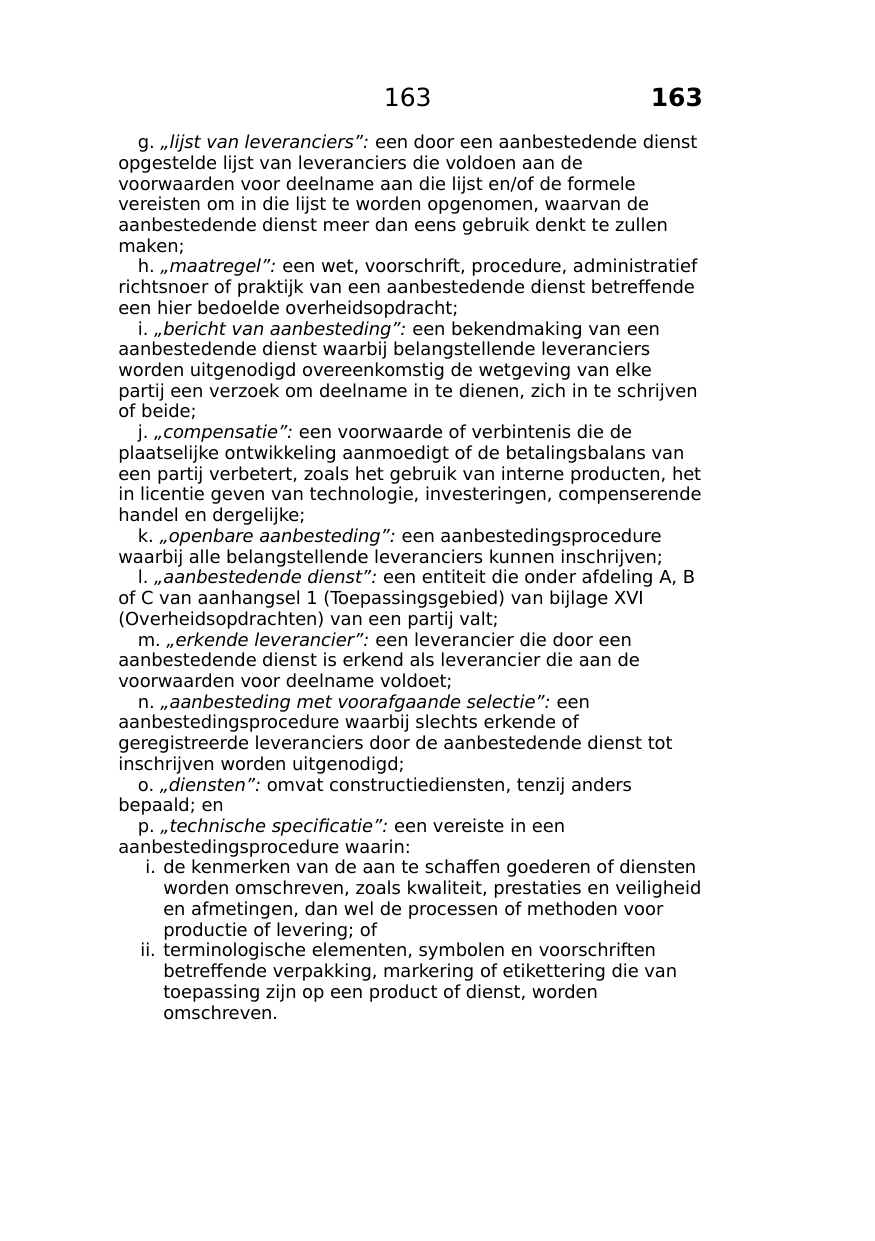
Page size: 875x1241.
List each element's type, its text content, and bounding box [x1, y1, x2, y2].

text j. „compensatie”: een voorwaarde of verbintenis die de plaatselijke ontwikkeling aanmoedigt of de betalingsbalans van een partij verbetert, zoals het gebruik van interne producten, het in licentie geven van technologie, investeringen, compenserende handel en dergelijke; [118, 422, 703, 526]
text m. „erkende leverancier”: een leverancier die door een aanbestedende dienst is erkend als leverancier die aan de voorwaarden voor deelname voldoet; [118, 629, 703, 692]
text i. de kenmerken van de aan te schaffen goederen of diensten worden omschreven, zoals kwaliteit, prestaties en veiligheid en afmetingen, dan wel de processen of methoden voor productie of levering; of [118, 857, 703, 940]
text o. „diensten”: omvat constructiediensten, tenzij anders bepaald; en [118, 774, 703, 816]
text i. „bericht van aanbesteding”: een bekendmaking van een aanbestedende dienst waarbij belangstellende leveranciers worden uitgenodigd overeenkomstig de wetgeving van elke partij een verzoek om deelname in te dienen, zich in te schrijven of beide; [118, 318, 703, 422]
text ii. terminologische elementen, symbolen en voorschriften betreffende verpakking, markering of etikettering die van toepassing zijn op een product of dienst, worden omschreven. [118, 940, 703, 1023]
text p. „technische specificatie”: een vereiste in een aanbestedingsprocedure waarin: [118, 816, 703, 857]
text g. „lijst van leveranciers”: een door een aanbestedende dienst opgestelde lijst van leveranciers die voldoen aan de voorwaarden voor deelname aan die lijst en/of de formele vereisten om in die lijst te worden opgenomen, waarvan de aanbestedende dienst meer dan eens gebruik denkt te zullen maken; [118, 132, 703, 256]
text h. „maatregel”: een wet, voorschrift, procedure, administratief richtsnoer of praktijk van een aanbestedende dienst betreffende een hier bedoelde overheidsopdracht; [118, 256, 703, 318]
text k. „openbare aanbesteding”: een aanbestedingsprocedure waarbij alle belangstellende leveranciers kunnen inschrijven; [118, 526, 703, 567]
text n. „aanbesteding met voorafgaande selectie”: een aanbestedingsprocedure waarbij slechts erkende of geregistreerde leveranciers door de aanbestedende dienst tot inschrijven worden uitgenodigd; [118, 692, 703, 774]
text l. „aanbestedende dienst”: een entiteit die onder afdeling A, B of C van aanhangsel 1 (Toepassingsgebied) van bijlage XVI (Overheidsopdrachten) van een partij valt; [118, 567, 703, 629]
